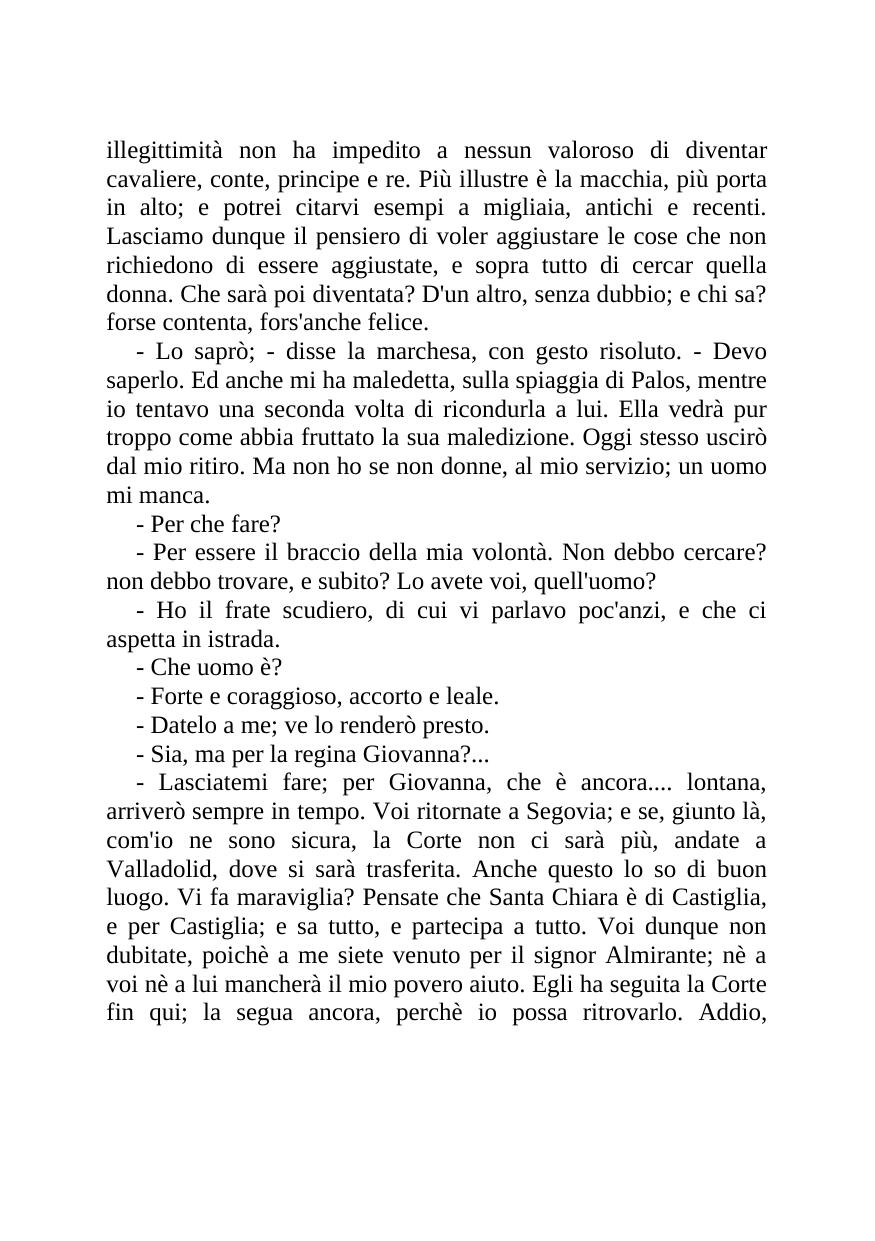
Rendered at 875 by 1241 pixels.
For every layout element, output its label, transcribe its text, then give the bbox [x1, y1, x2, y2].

text - Lo saprò; - disse la marchesa, con gesto risoluto. - Devo saperlo. Ed anche mi ha maledetta, sulla spiaggia di Palos, mentre io tentavo una seconda volta di ricondurla a lui. Ella vedrà pur troppo come abbia fruttato la sua maledizione. Oggi stesso uscirò dal mio ritiro. Ma non ho se non donne, al mio servizio; un uomo mi manca. [106, 336, 768, 509]
text - Forte e coraggioso, accorto e leale. [106, 681, 768, 710]
text - Che uomo è? [106, 652, 768, 681]
text - Per che fare? [106, 509, 768, 537]
text - Ho il frate scudiero, di cui vi parlavo poc'anzi, e che ci aspetta in istrada. [106, 595, 768, 652]
text - Sia, ma per la regina Giovanna?... [106, 739, 768, 767]
text - Per essere il braccio della mia volontà. Non debbo cercare? non debbo trovare, e subito? Lo avete voi, quell'uomo? [106, 537, 768, 595]
text illegittimità non ha impedito a nessun valoroso di diventar cavaliere, conte, principe e re. Più illustre è la macchia, più porta in alto; e potrei citarvi esempi a migliaia, antichi e recenti. Lasciamo dunque il pensiero di voler aggiustare le cose che non richiedono di essere aggiustate, e sopra tutto di cercar quella donna. Che sarà poi diventata? D'un altro, senza dubbio; e chi sa? forse contenta, fors'anche felice. [106, 135, 768, 336]
text - Datelo a me; ve lo renderò presto. [106, 710, 768, 739]
text - Lasciatemi fare; per Giovanna, che è ancora.... lontana, arriverò sempre in tempo. Voi ritornate a Segovia; e se, giunto là, com'io ne sono sicura, la Corte non ci sarà più, andate a Valladolid, dove si sarà trasferita. Anche questo lo so di buon luogo. Vi fa maraviglia? Pensate che Santa Chiara è di Castiglia, e per Castiglia; e sa tutto, e partecipa a tutto. Voi dunque non dubitate, poichè a me siete venuto per il signor Almirante; nè a voi nè a lui mancherà il mio povero aiuto. Egli ha seguita la Corte fin qui; la segua ancora, perchè io possa ritrovarlo. Addio, [106, 767, 768, 1026]
